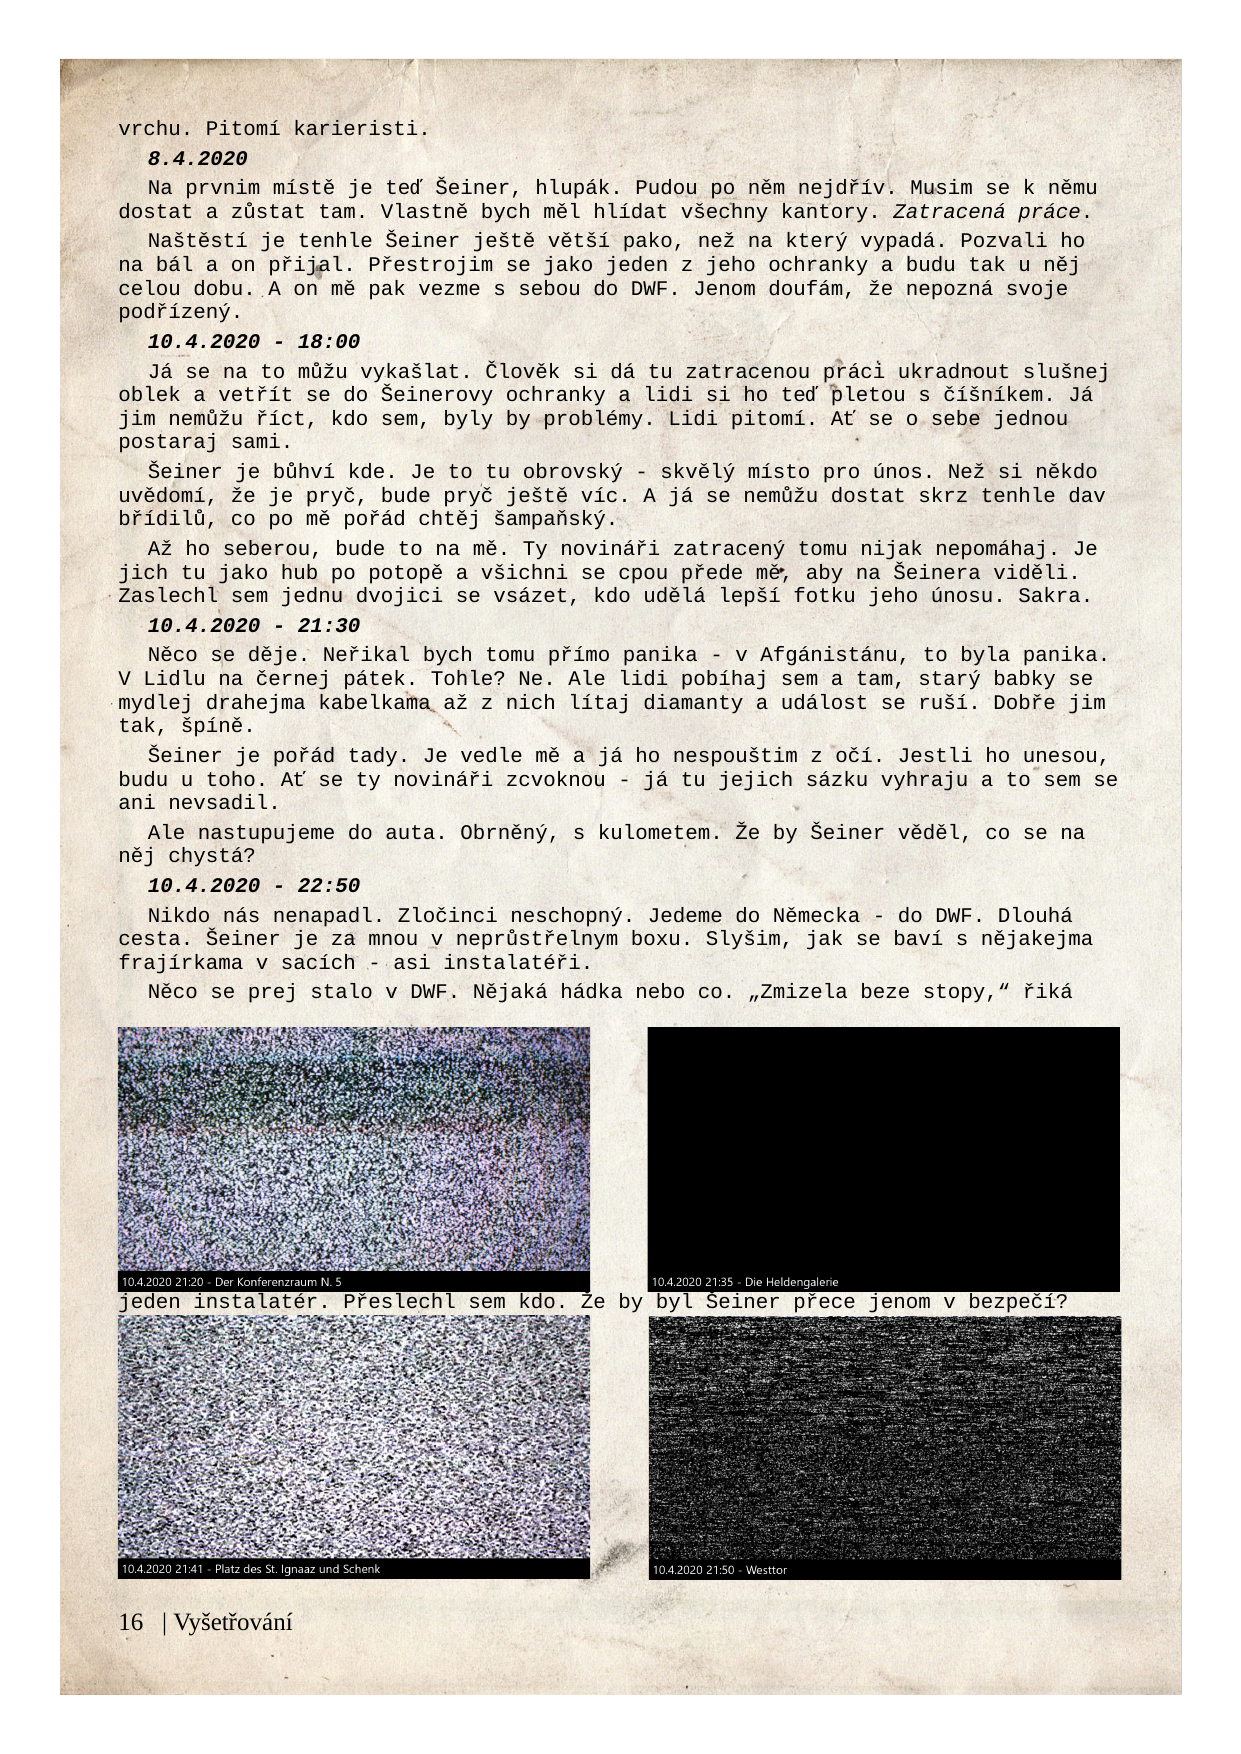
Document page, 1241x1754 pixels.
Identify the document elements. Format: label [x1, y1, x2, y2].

picture [61, 60, 1182, 1695]
